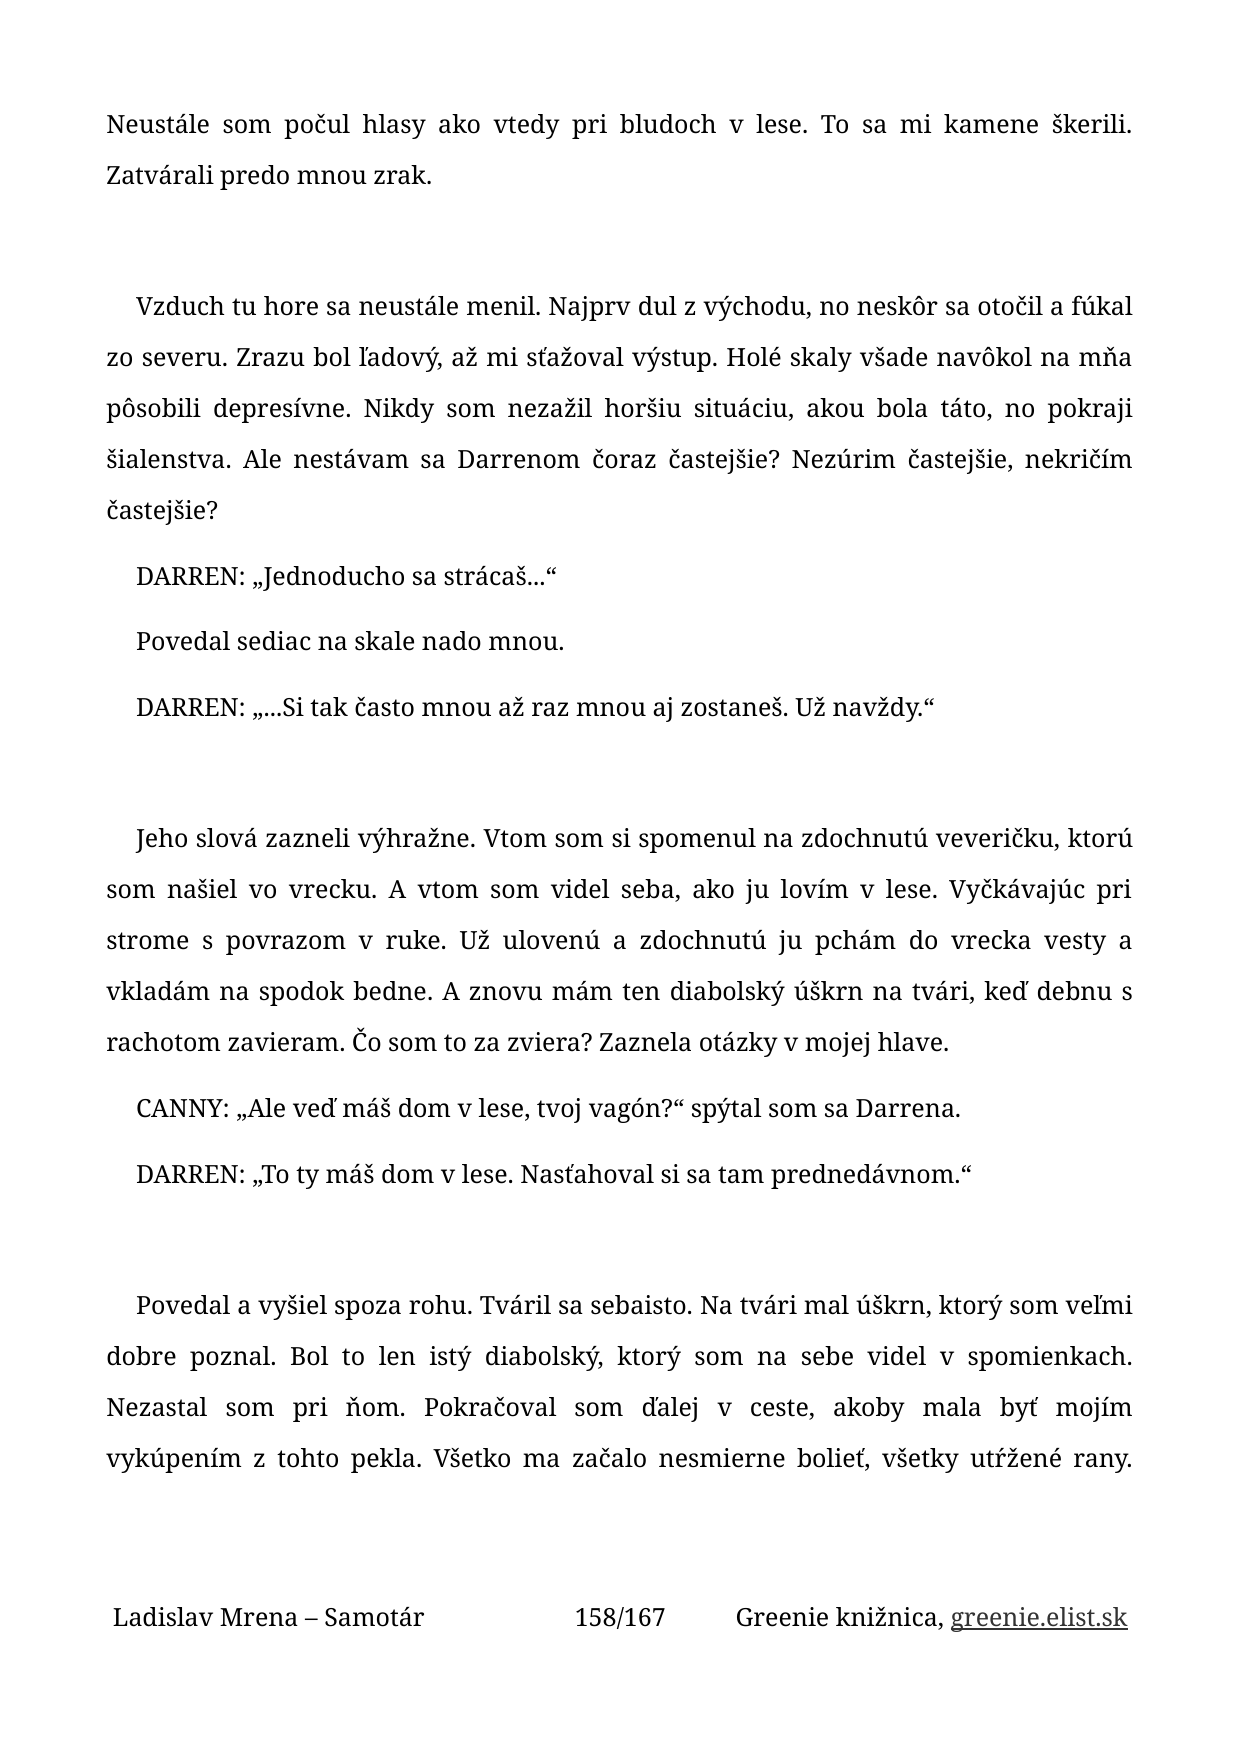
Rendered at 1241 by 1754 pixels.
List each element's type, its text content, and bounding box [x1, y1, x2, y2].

text DARREN: „Jednoducho sa strácaš...“ [106, 558, 1134, 592]
text Jeho slová zazneli výhražne. Vtom som si spomenul na zdochnutú veveričku, ktorú som našiel vo vrecku. A vtom som videl seba, ako ju lovím v lese. Vyčkávajúc pri strome s povrazom v ruke. Už ulovenú a zdochnutú ju pchám do vrecka vesty a vkladám na spodok bedne. A znovu mám ten diabolský úškrn na tvári, keď debnu s rachotom zavieram. Čo som to za zviera? Zaznela otázky v mojej hlave. [106, 821, 1134, 1059]
text Povedal a vyšiel spoza rohu. Tváril sa sebaisto. Na tvári mal úškrn, ktorý som veľmi dobre poznal. Bol to len istý diabolský, ktorý som na sebe videl v spomienkach. Nezastal som pri ňom. Pokračoval som ďalej v ceste, akoby mala byť mojím vykúpením z tohto pekla. Všetko ma začalo nesmierne bolieť, všetky utŕžené rany. [106, 1287, 1134, 1475]
text Vzduch tu hore sa neustále menil. Najprv dul z východu, no neskôr sa otočil a fúkal zo severu. Zrazu bol ľadový, až mi sťažoval výstup. Holé skaly všade navôkol na mňa pôsobili depresívne. Nikdy som nezažil horšiu situáciu, akou bola táto, no pokraji šialenstva. Ale nestávam sa Darrenom čoraz častejšie? Nezúrim častejšie, nekričím častejšie? [106, 288, 1134, 527]
text Neustále som počul hlasy ako vtedy pri bludoch v lese. To sa mi kamene škerili. Zatvárali predo mnou zrak. [106, 106, 1134, 191]
text DARREN: „...Si tak často mnou až raz mnou aj zostaneš. Už navždy.“ [106, 689, 1134, 724]
text Povedal sediac na skale nado mnou. [106, 624, 1134, 658]
text CANNY: „Ale veď máš dom v lese, tvoj vagón?“ spýtal som sa Darrena. [106, 1091, 1134, 1125]
text DARREN: „To ty máš dom v lese. Nasťahoval si sa tam prednedávnom.“ [106, 1156, 1134, 1190]
